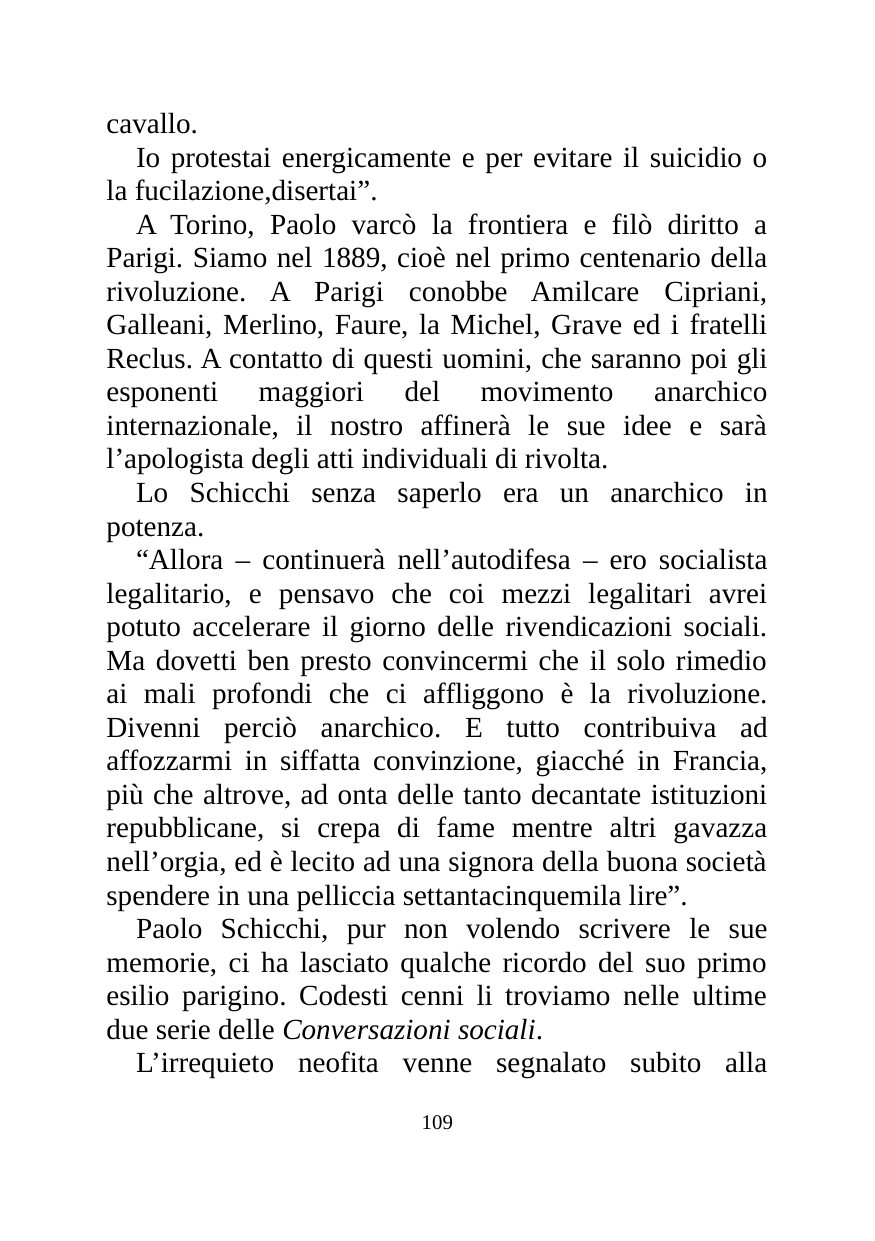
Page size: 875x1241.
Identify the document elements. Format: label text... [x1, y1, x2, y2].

text Io protestai energicamente e per evitare il suicidio o la fucilazione,disertai”. [106, 140, 768, 207]
text Lo Schicchi senza saperlo era un anarchico in potenza. [106, 475, 768, 542]
text L’irrequieto neofita venne segnalato subito alla [106, 1045, 768, 1079]
text “Allora – continuerà nell’autodifesa – ero socialista legalitario, e pensavo che coi mezzi legalitari avrei potuto accelerare il giorno delle rivendicazioni sociali. Ma dovetti ben presto convincermi che il solo rimedio ai mali profondi che ci affliggono è la rivoluzione. Divenni perciò anarchico. E tutto contribuiva ad affozzarmi in siffatta convinzione, giacché in Francia, più che altrove, ad onta delle tanto decantate istituzioni repubblicane, si crepa di fame mentre altri gavazza nell’orgia, ed è lecito ad una signora della buona società spendere in una pelliccia settantacinquemila lire”. [106, 542, 768, 911]
text cavallo. [106, 106, 768, 140]
text A Torino, Paolo varcò la frontiera e filò diritto a Parigi. Siamo nel 1889, cioè nel primo centenario della rivoluzione. A Parigi conobbe Amilcare Cipriani, Galleani, Merlino, Faure, la Michel, Grave ed i fratelli Reclus. A contatto di questi uomini, che saranno poi gli esponenti maggiori del movimento anarchico internazionale, il nostro affinerà le sue idee e sarà l’apologista degli atti individuali di rivolta. [106, 207, 768, 475]
text Paolo Schicchi, pur non volendo scrivere le sue memorie, ci ha lasciato qualche ricordo del suo primo esilio parigino. Codesti cenni li troviamo nelle ultime due serie delle Conversazioni sociali. [106, 911, 768, 1045]
